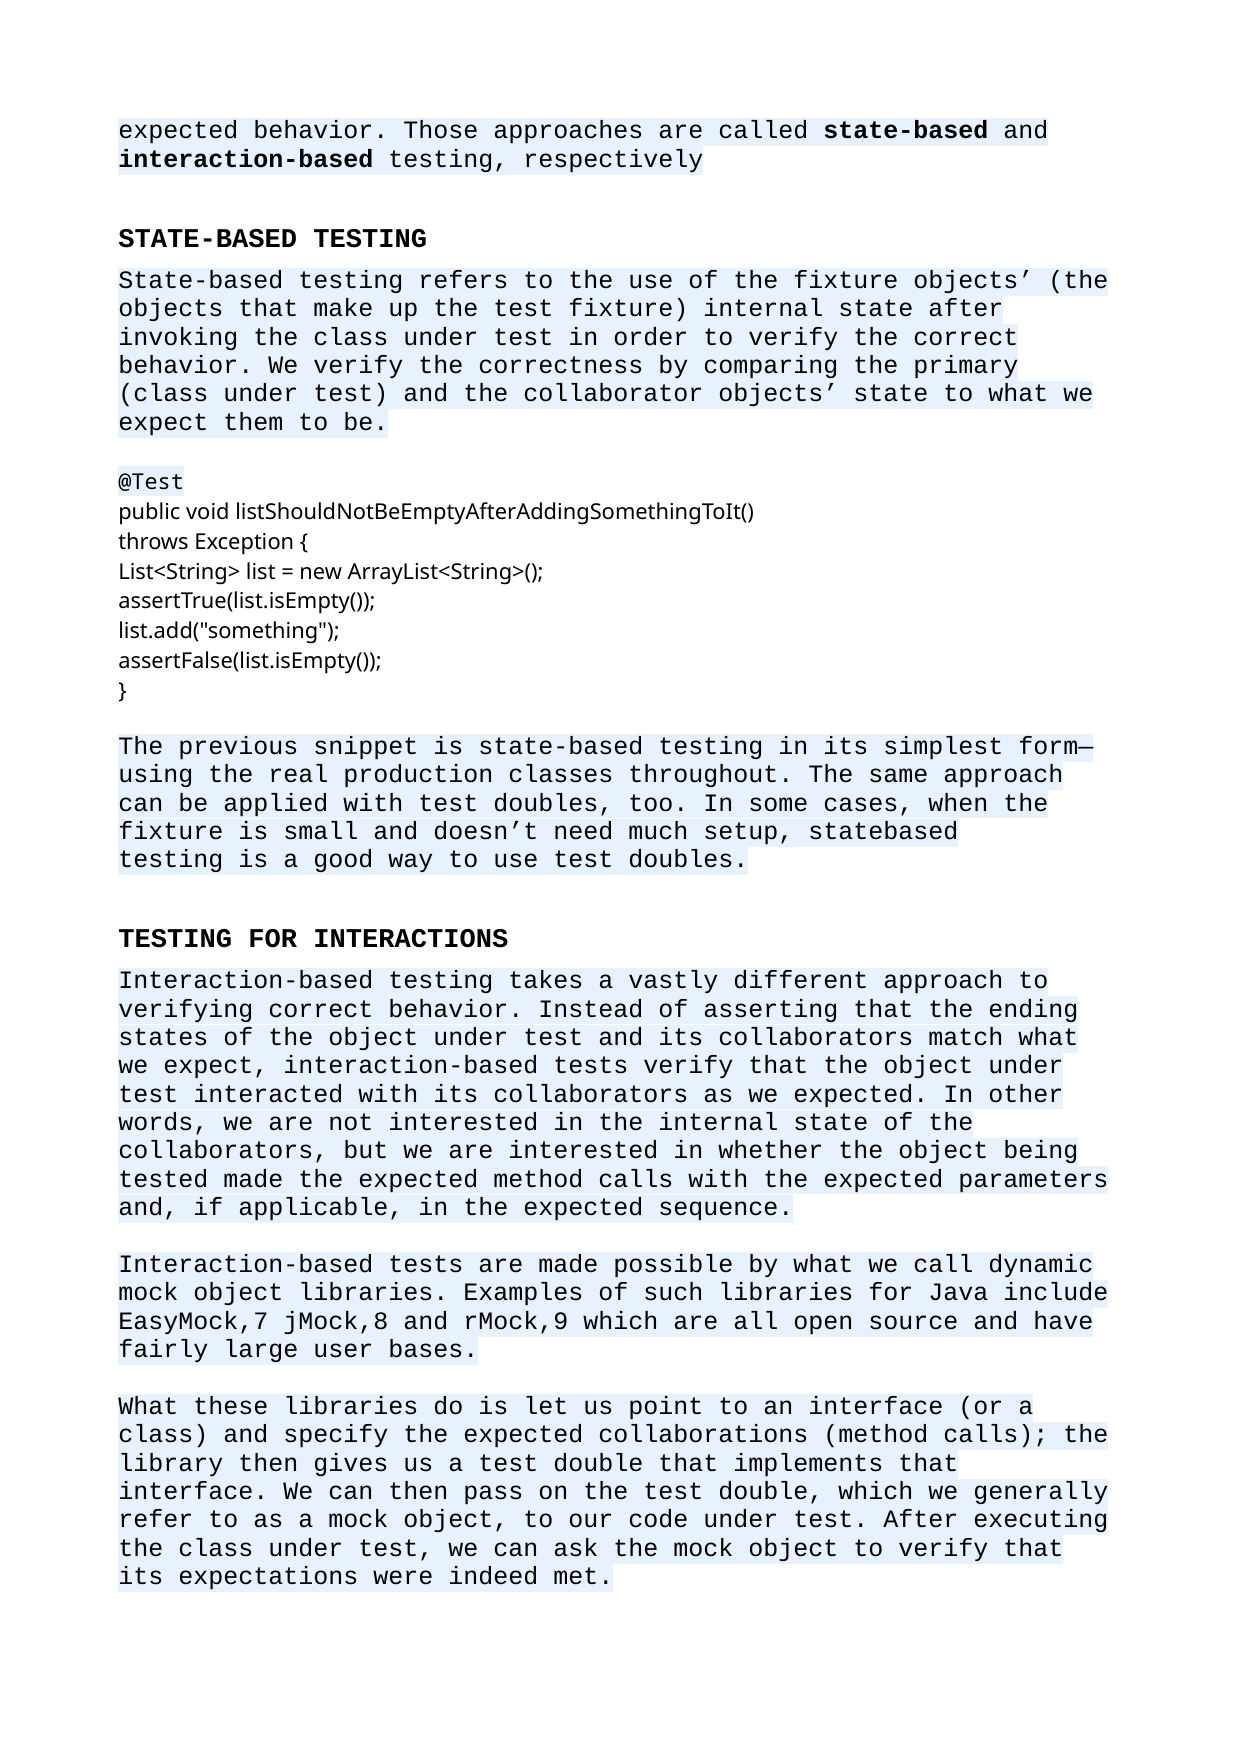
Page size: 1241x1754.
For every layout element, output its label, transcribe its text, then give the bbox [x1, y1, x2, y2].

text @Test [118, 466, 1122, 496]
subtitle TESTING FOR INTERACTIONS [118, 925, 1122, 955]
text public void listShouldNotBeEmptyAfterAddingSomethingToIt() [118, 496, 1122, 526]
text What these libraries do is let us point to an interface (or a class) and specify the expected collaborations (method calls); the library then gives us a test double that implements that interface. We can then pass on the test double, which we generally refer to as a mock object, to our code under test. After executing the class under test, we can ask the mock object to verify that its expectations were indeed met. [118, 1394, 1122, 1592]
text Interaction-based testing takes a vastly different approach to verifying correct behavior. Instead of asserting that the ending states of the object under test and its collaborators match what we expect, interaction-based tests verify that the object under test interacted with its collaborators as we expected. In other words, we are not interested in the internal state of the collaborators, but we are interested in whether the object being tested made the expected method calls with the expected parameters and, if applicable, in the expected sequence. [118, 968, 1122, 1223]
text list.add("something"); [118, 615, 1122, 645]
text assertFalse(list.isEmpty()); [118, 645, 1122, 675]
text expected behavior. Those approaches are called state-based and interaction-based testing, respectively [118, 118, 1122, 175]
text } [118, 675, 1122, 705]
text State-based testing refers to the use of the fixture objects’ (the objects that make up the test fixture) internal state after invoking the class under test in order to verify the correct behavior. We verify the correctness by comparing the primary (class under test) and the collaborator objects’ state to what we expect them to be. [118, 268, 1122, 438]
text assertTrue(list.isEmpty()); [118, 586, 1122, 615]
text Interaction-based tests are made possible by what we call dynamic mock object libraries. Examples of such libraries for Java include EasyMock,7 jMock,8 and rMock,9 which are all open source and have fairly large user bases. [118, 1252, 1122, 1365]
text The previous snippet is state-based testing in its simplest form—using the real production classes throughout. The same approach can be applied with test doubles, too. In some cases, when the fixture is small and doesn’t need much setup, statebased [118, 733, 1122, 847]
subtitle STATE-BASED TESTING [118, 224, 1122, 255]
text throws Exception { [118, 526, 1122, 556]
text List<String> list = new ArrayList<String>(); [118, 556, 1122, 586]
text testing is a good way to use test doubles. [118, 847, 1122, 875]
